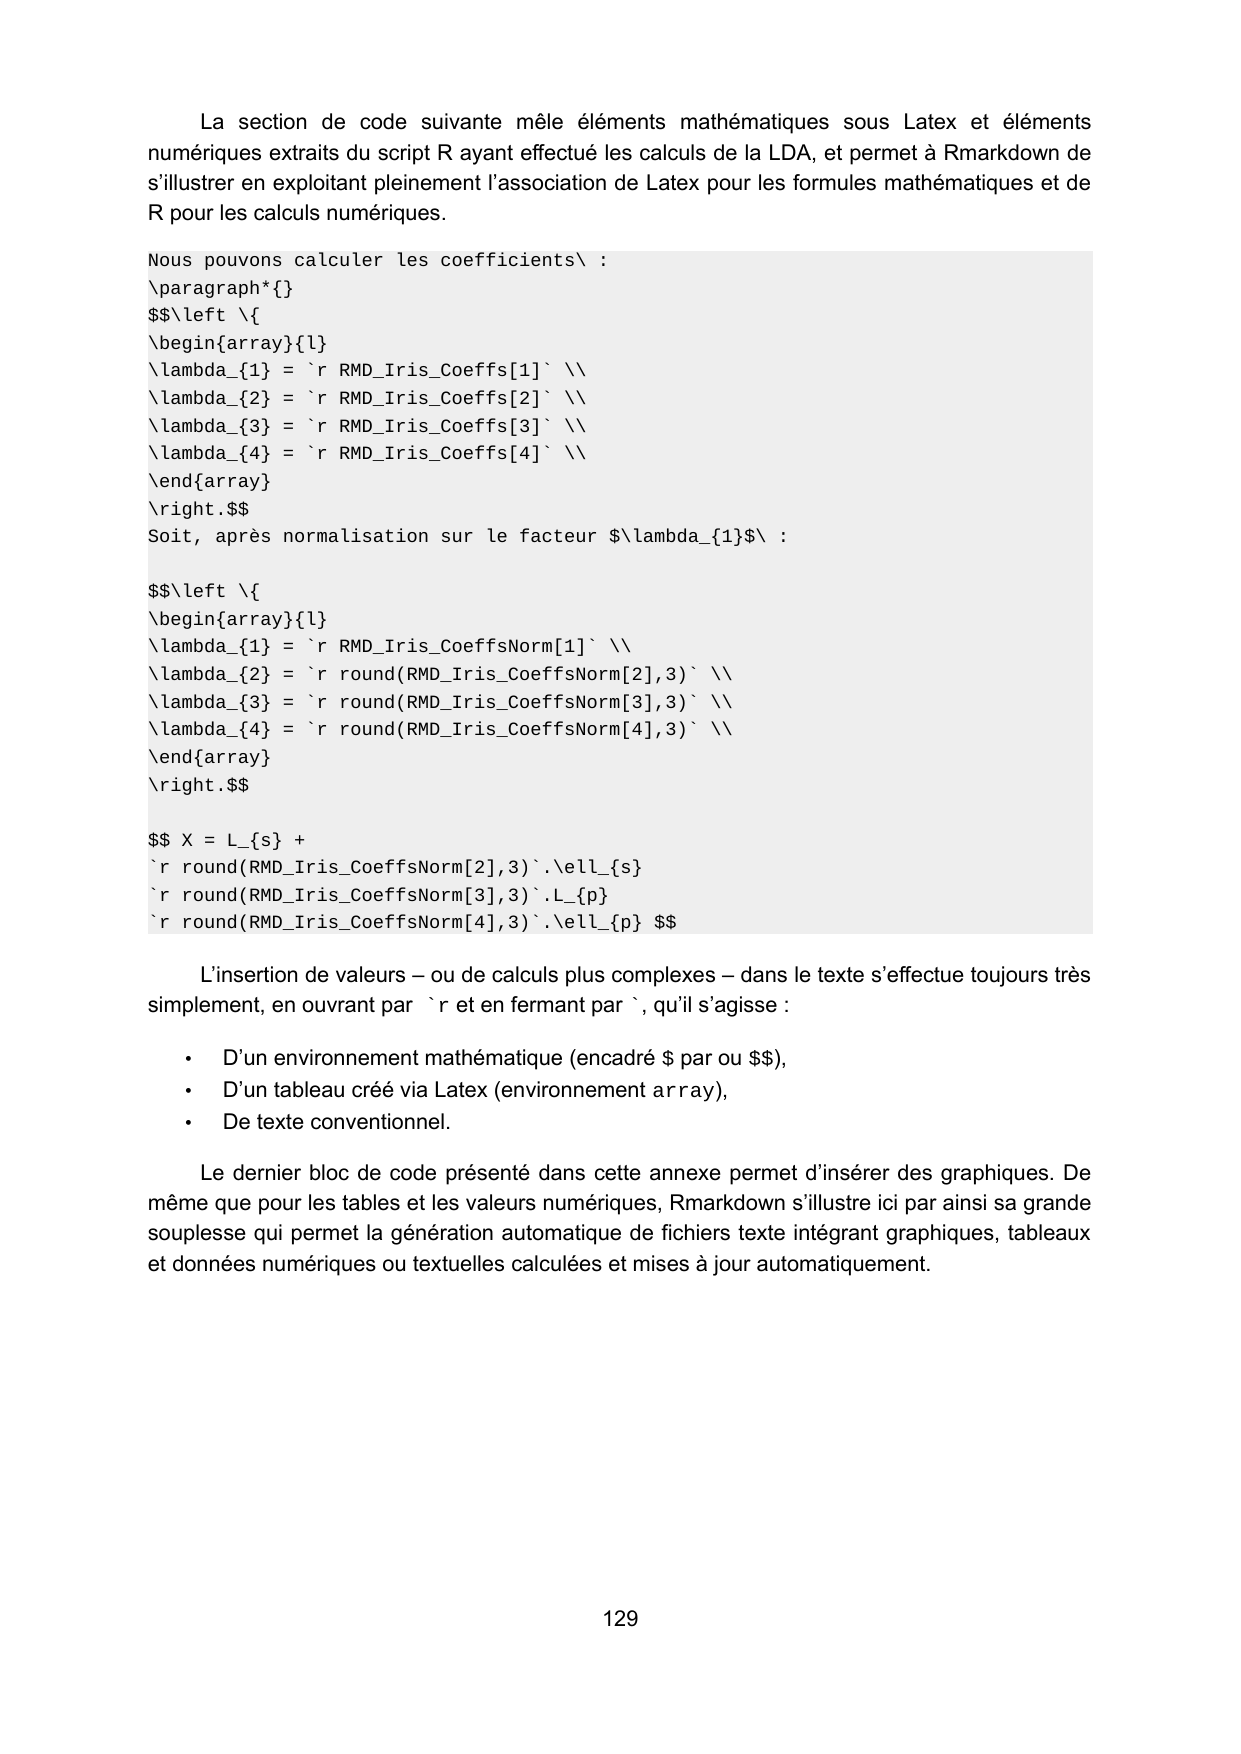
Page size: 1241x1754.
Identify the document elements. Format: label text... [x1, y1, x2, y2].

text `r round(RMD_Iris_CoeffsNorm[3],3)`.L_{p} [148, 886, 1093, 907]
text \lambda_{2} = `r RMD_Iris_Coeffs[2]` \\ [148, 389, 1093, 410]
text L’insertion de valeurs – ou de calculs plus complexes – dans le texte s’effectue toujours très simplement, en ouvrant par `r et en fermant par `, qu’il s’agisse : [148, 962, 1093, 1019]
text \right.$$ [148, 499, 1093, 521]
text Le dernier bloc de code présenté dans cette annexe permet d’insérer des graphiques. De même que pour les tables et les valeurs numériques, Rmarkdown s’illustre ici par ainsi sa grande souplesse qui permet la génération automatique de fichiers texte intégrant graphiques, tableaux et données numériques ou textuelles calculées et mises à jour automatiquement. [148, 1160, 1093, 1276]
text \begin{array}{l} [148, 334, 1093, 355]
text Nous pouvons calculer les coefficients\ : [148, 251, 1093, 272]
text \lambda_{4} = `r RMD_Iris_Coeffs[4]` \\ [148, 444, 1093, 465]
list D’un environnement mathématique (encadré $ par ou $$), [185, 1045, 1093, 1071]
text $$\left \{ [148, 582, 1093, 603]
text \lambda_{4} = `r round(RMD_Iris_CoeffsNorm[4],3)` \\ [148, 720, 1093, 741]
text $$\left \{ [148, 306, 1093, 327]
text \lambda_{3} = `r RMD_Iris_Coeffs[3]` \\ [148, 416, 1093, 438]
list De texte conventionnel. [185, 1109, 1093, 1134]
text \lambda_{1} = `r RMD_Iris_Coeffs[1]` \\ [148, 361, 1093, 382]
text \end{array} [148, 748, 1093, 769]
text La section de code suivante mêle éléments mathématiques sous Latex et éléments numériques extraits du script R ayant effectué les calculs de la LDA, et permet à Rmarkdown de s’illustrer en exploitant pleinement l’association de Latex pour les formules mathématiques et de R pour les calculs numériques. [148, 109, 1093, 225]
text `r round(RMD_Iris_CoeffsNorm[2],3)`.\ell_{s} [148, 858, 1093, 879]
list D’un tableau créé via Latex (environnement array), [185, 1077, 1093, 1103]
text `r round(RMD_Iris_CoeffsNorm[4],3)`.\ell_{p} $$ [148, 913, 1093, 934]
text \paragraph*{} [148, 278, 1093, 300]
text Soit, après normalisation sur le facteur $\lambda_{1}$\ : [148, 527, 1093, 548]
text \right.$$ [148, 775, 1093, 797]
text \lambda_{1} = `r RMD_Iris_CoeffsNorm[1]` \\ [148, 637, 1093, 658]
text \begin{array}{l} [148, 610, 1093, 631]
text \end{array} [148, 472, 1093, 493]
text \lambda_{2} = `r round(RMD_Iris_CoeffsNorm[2],3)` \\ [148, 665, 1093, 686]
text $$ X = L_{s} + [148, 831, 1093, 852]
text \lambda_{3} = `r round(RMD_Iris_CoeffsNorm[3],3)` \\ [148, 692, 1093, 714]
